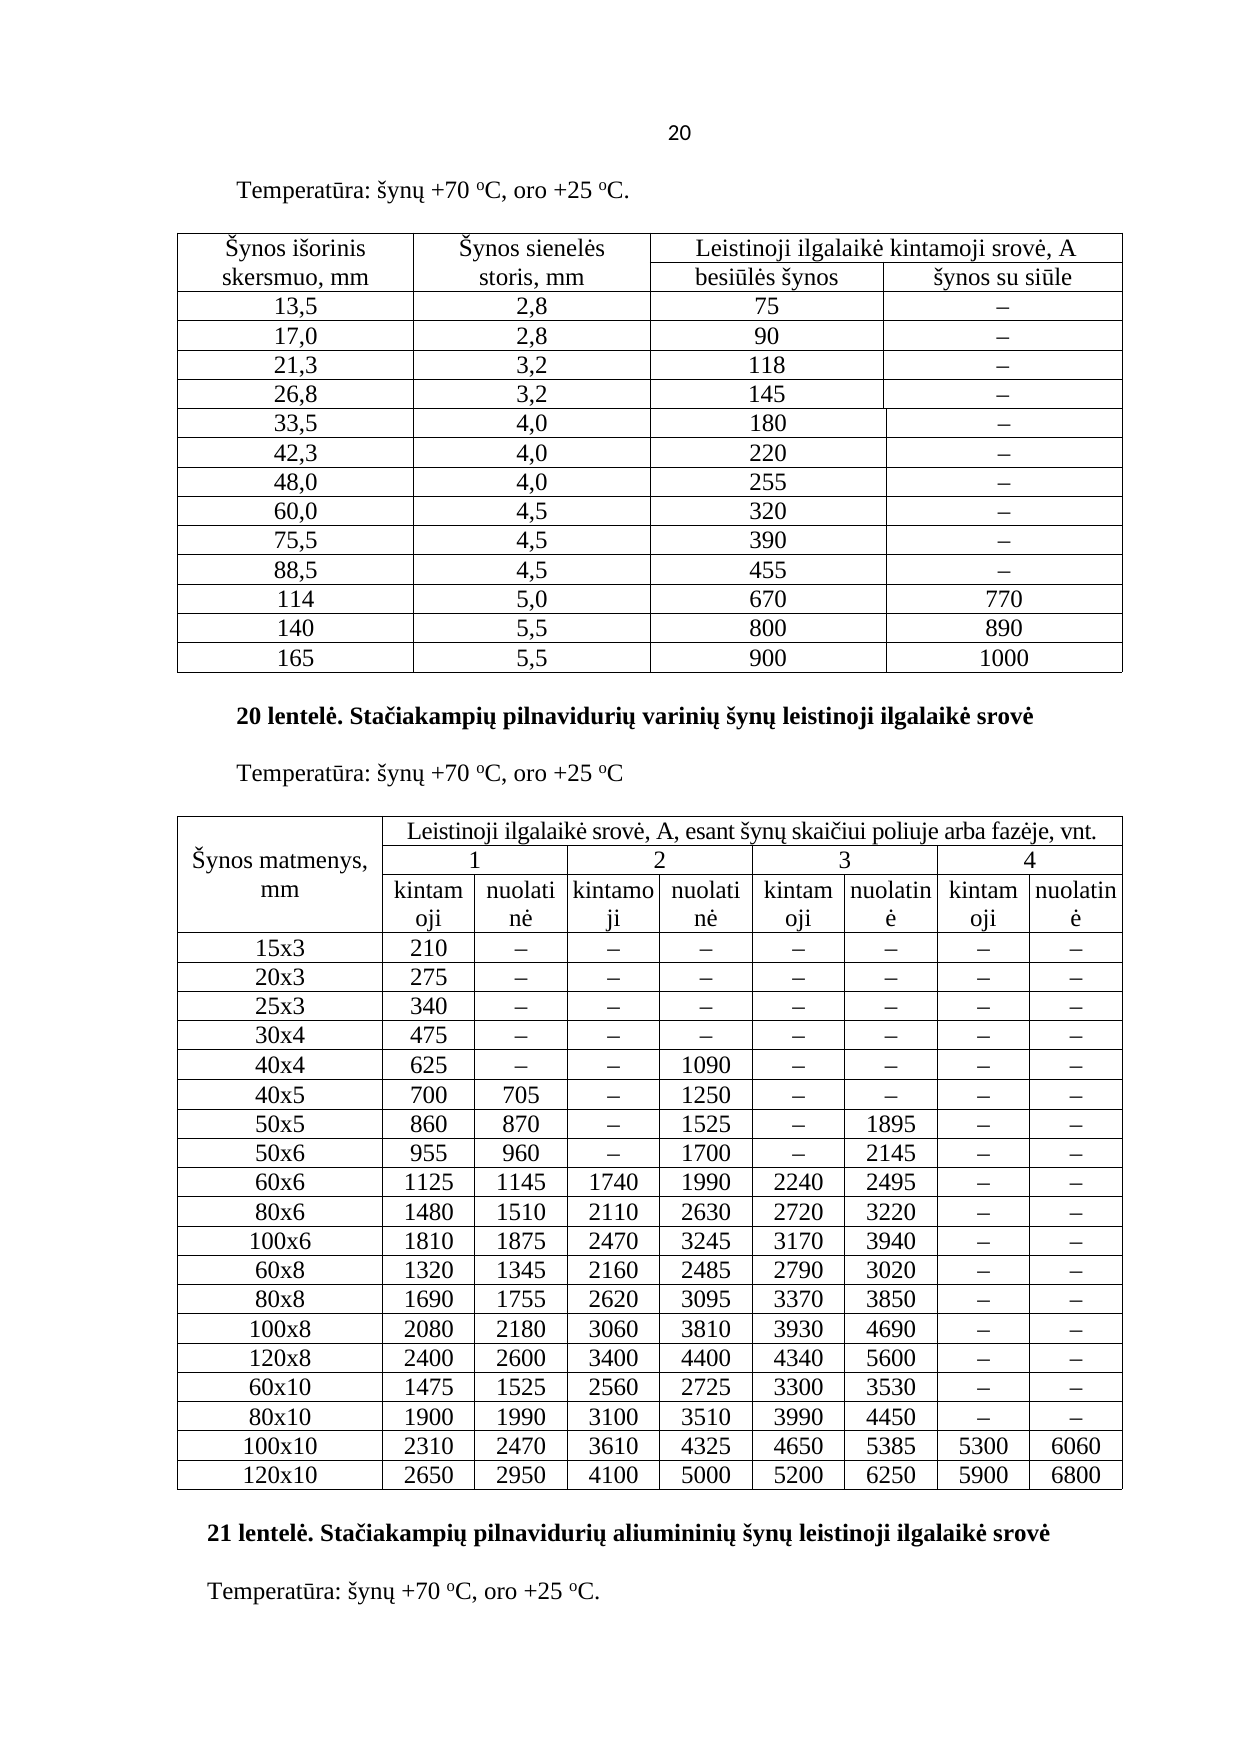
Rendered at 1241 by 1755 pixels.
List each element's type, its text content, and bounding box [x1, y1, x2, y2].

table_cell – [938, 1110, 1029, 1138]
table_cell 4,0 [414, 409, 650, 437]
table_cell kintamoji [938, 875, 1029, 932]
table_cell 1810 [383, 1227, 474, 1255]
table_cell – [845, 963, 937, 991]
table_cell 3510 [660, 1402, 752, 1430]
text Temperatūra: šynų +70 oC, oro +25 oC [177, 758, 1181, 787]
table_cell 1740 [568, 1168, 659, 1196]
table_cell – [938, 1227, 1029, 1255]
table_cell – [938, 1344, 1029, 1372]
table_cell 4,0 [414, 468, 650, 496]
table_cell 42,3 [178, 438, 413, 467]
table_cell – [660, 1021, 752, 1049]
table_cell 25x3 [178, 992, 382, 1020]
table_cell 4325 [660, 1431, 752, 1460]
table_cell 1525 [475, 1373, 567, 1401]
table_cell – [1030, 1110, 1122, 1138]
table_cell – [568, 992, 659, 1020]
table_cell – [938, 963, 1029, 991]
table_cell 90 [651, 321, 883, 349]
table_cell 2 [568, 846, 752, 874]
table_cell 88,5 [178, 555, 413, 584]
table_cell – [938, 1168, 1029, 1196]
table_cell 6250 [845, 1461, 937, 1489]
table_cell 60x10 [178, 1373, 382, 1401]
table_cell – [660, 963, 752, 991]
table_cell 1345 [475, 1256, 567, 1284]
table_cell 120x8 [178, 1344, 382, 1372]
table_cell – [938, 1256, 1029, 1284]
table_cell – [1030, 1344, 1122, 1372]
table_cell 1510 [475, 1197, 567, 1226]
table_cell 4340 [753, 1344, 844, 1372]
table_cell 3930 [753, 1314, 844, 1343]
table_cell 3,2 [414, 380, 650, 408]
table_cell – [475, 992, 567, 1020]
table_cell 1250 [660, 1080, 752, 1108]
table_cell 1320 [383, 1256, 474, 1284]
table_cell 2470 [568, 1227, 659, 1255]
table_cell 80x10 [178, 1402, 382, 1430]
table_cell 60x6 [178, 1168, 382, 1196]
table_cell – [884, 292, 1122, 320]
table_cell 1990 [475, 1402, 567, 1430]
table_cell – [753, 1139, 844, 1167]
table_cell – [887, 526, 1122, 554]
table_cell 3245 [660, 1227, 752, 1255]
table_cell 800 [651, 614, 886, 642]
table_cell 4,5 [414, 555, 650, 584]
table_cell nuolatinė [660, 875, 752, 932]
table_cell 3370 [753, 1285, 844, 1313]
table_cell 2650 [383, 1461, 474, 1489]
table_cell 455 [651, 555, 886, 584]
table_cell 390 [651, 526, 886, 554]
table_cell kintamoji [383, 875, 474, 932]
table_cell – [938, 1021, 1029, 1049]
table_cell 1875 [475, 1227, 567, 1255]
table_cell 26,8 [178, 380, 413, 408]
table_cell 1690 [383, 1285, 474, 1313]
table_cell – [475, 1050, 567, 1079]
table_cell – [1030, 963, 1122, 991]
table_cell 2725 [660, 1373, 752, 1401]
table_cell – [753, 1050, 844, 1079]
table_cell 2160 [568, 1256, 659, 1284]
table_cell 1700 [660, 1139, 752, 1167]
table_cell – [568, 1050, 659, 1079]
table_cell 4450 [845, 1402, 937, 1430]
table_cell 955 [383, 1139, 474, 1167]
table_cell 120x10 [178, 1461, 382, 1489]
table_cell – [884, 351, 1122, 379]
table_cell 4400 [660, 1344, 752, 1372]
table_cell 4,0 [414, 438, 650, 467]
table_cell – [475, 1021, 567, 1049]
table_cell 50x5 [178, 1110, 382, 1138]
table_cell 275 [383, 963, 474, 991]
table_cell 4690 [845, 1314, 937, 1343]
table_cell – [753, 992, 844, 1020]
table_cell – [753, 1021, 844, 1049]
table_cell 870 [475, 1110, 567, 1138]
table_cell – [568, 933, 659, 962]
table_cell 60x8 [178, 1256, 382, 1284]
table_cell – [1030, 992, 1122, 1020]
table_cell 2080 [383, 1314, 474, 1343]
table_cell 5385 [845, 1431, 937, 1460]
table_header Leistinoji ilgalaikė srovė, A, esant šynų skaičiui poliuje arba fazėje, vnt. [383, 817, 1122, 845]
table_cell 48,0 [178, 468, 413, 496]
table_cell – [475, 963, 567, 991]
table_cell šynos su siūle [884, 263, 1122, 291]
table_cell 3990 [753, 1402, 844, 1430]
table_header Šynos išorinis skersmuo, mm [178, 234, 413, 291]
table_cell – [887, 409, 1122, 437]
table_cell 180 [651, 409, 886, 437]
table_cell 100x8 [178, 1314, 382, 1343]
table_cell 3850 [845, 1285, 937, 1313]
table_cell 255 [651, 468, 886, 496]
table_cell 1145 [475, 1168, 567, 1196]
table_cell – [884, 321, 1122, 349]
table_cell – [938, 1402, 1029, 1430]
table_cell 5200 [753, 1461, 844, 1489]
table_cell 75 [651, 292, 883, 320]
table_cell 2,8 [414, 321, 650, 349]
table_cell 1475 [383, 1373, 474, 1401]
table_cell besiūlės šynos [651, 263, 883, 291]
table_cell – [1030, 1373, 1122, 1401]
table_cell 220 [651, 438, 886, 467]
table_cell 17,0 [178, 321, 413, 349]
table_cell 3610 [568, 1431, 659, 1460]
table_cell – [753, 933, 844, 962]
table_cell 960 [475, 1139, 567, 1167]
table_cell 15x3 [178, 933, 382, 962]
table_cell – [568, 1021, 659, 1049]
table_cell 3940 [845, 1227, 937, 1255]
table_cell 40x4 [178, 1050, 382, 1079]
table_cell 890 [887, 614, 1122, 642]
table_cell 1125 [383, 1168, 474, 1196]
table_cell – [1030, 1021, 1122, 1049]
text Temperatūra: šynų +70 oC, oro +25 oC. [177, 1576, 1181, 1604]
table_cell 2620 [568, 1285, 659, 1313]
table_cell 3095 [660, 1285, 752, 1313]
table_cell 114 [178, 585, 413, 613]
table_cell 5900 [938, 1461, 1029, 1489]
table_cell 770 [887, 585, 1122, 613]
table_cell 5,5 [414, 643, 650, 671]
table_cell 33,5 [178, 409, 413, 437]
table_cell – [887, 468, 1122, 496]
table_cell – [1030, 1050, 1122, 1079]
table_cell 2950 [475, 1461, 567, 1489]
table_cell nuolatinė [1030, 875, 1122, 932]
text 21 lentelė. Stačiakampių pilnavidurių aliumininių šynų leistinoji ilgalaikė srovė [177, 1518, 1181, 1547]
table_cell 3300 [753, 1373, 844, 1401]
table_cell nuolatinė [845, 875, 937, 932]
table_cell 3100 [568, 1402, 659, 1430]
table_cell 860 [383, 1110, 474, 1138]
table_header Šynos matmenys, mm [178, 817, 382, 932]
table_cell 118 [651, 351, 883, 379]
table_cell – [1030, 1314, 1122, 1343]
table_cell – [753, 1080, 844, 1108]
table_cell 4,5 [414, 526, 650, 554]
table_cell – [1030, 1402, 1122, 1430]
table_cell kintamoji [753, 875, 844, 932]
table_cell 670 [651, 585, 886, 613]
table_cell 1480 [383, 1197, 474, 1226]
table_cell – [938, 1050, 1029, 1079]
table_cell – [1030, 1197, 1122, 1226]
table_cell 4650 [753, 1431, 844, 1460]
table_cell 2470 [475, 1431, 567, 1460]
table_cell 3020 [845, 1256, 937, 1284]
table_cell 320 [651, 497, 886, 525]
table_cell 80x8 [178, 1285, 382, 1313]
table_cell 1755 [475, 1285, 567, 1313]
table_cell 20x3 [178, 963, 382, 991]
table_cell 2485 [660, 1256, 752, 1284]
table_cell 2600 [475, 1344, 567, 1372]
table_cell – [753, 963, 844, 991]
table_cell – [753, 1110, 844, 1138]
table_cell kintamoji [568, 875, 659, 932]
table_cell – [938, 1080, 1029, 1108]
table_header Leistinoji ilgalaikė kintamoji srovė, A [651, 234, 1122, 262]
table_cell 1000 [887, 643, 1122, 671]
table_cell – [475, 933, 567, 962]
table_cell – [884, 380, 1122, 408]
table_cell 1900 [383, 1402, 474, 1430]
table_cell – [845, 1050, 937, 1079]
table_cell 3,2 [414, 351, 650, 379]
table_cell 1990 [660, 1168, 752, 1196]
table_cell 3530 [845, 1373, 937, 1401]
table_cell 2240 [753, 1168, 844, 1196]
table_cell – [938, 1314, 1029, 1343]
table_cell – [660, 933, 752, 962]
table_cell 3 [753, 846, 937, 874]
table_cell 40x5 [178, 1080, 382, 1108]
table_cell 900 [651, 643, 886, 671]
table_cell 2560 [568, 1373, 659, 1401]
table_cell – [845, 992, 937, 1020]
table_cell 3060 [568, 1314, 659, 1343]
table_cell 5000 [660, 1461, 752, 1489]
table_cell – [938, 1197, 1029, 1226]
table_header Šynos sienelės storis, mm [414, 234, 650, 291]
table_cell 60,0 [178, 497, 413, 525]
table_cell 3810 [660, 1314, 752, 1343]
table_cell – [938, 933, 1029, 962]
text 20 lentelė. Stačiakampių pilnavidurių varinių šynų leistinoji ilgalaikė srovė [177, 701, 1181, 729]
table_cell 3220 [845, 1197, 937, 1226]
table_cell – [1030, 933, 1122, 962]
table_cell – [887, 497, 1122, 525]
table_cell – [1030, 1285, 1122, 1313]
table_cell 6800 [1030, 1461, 1122, 1489]
table_cell 2310 [383, 1431, 474, 1460]
table_cell 2400 [383, 1344, 474, 1372]
table_cell 4100 [568, 1461, 659, 1489]
table_cell 6060 [1030, 1431, 1122, 1460]
table_cell – [938, 1373, 1029, 1401]
table_cell – [568, 1110, 659, 1138]
table_cell 3400 [568, 1344, 659, 1372]
table_cell – [845, 1080, 937, 1108]
table_cell 1 [383, 846, 567, 874]
table_cell 1895 [845, 1110, 937, 1138]
table_cell – [568, 1080, 659, 1108]
table_cell 2110 [568, 1197, 659, 1226]
table_cell 4 [938, 846, 1122, 874]
table_cell – [845, 933, 937, 962]
table_cell – [1030, 1168, 1122, 1196]
table_cell – [1030, 1227, 1122, 1255]
table_cell – [887, 555, 1122, 584]
table_cell 4,5 [414, 497, 650, 525]
table_cell 5,0 [414, 585, 650, 613]
table_cell 1525 [660, 1110, 752, 1138]
table_cell – [887, 438, 1122, 467]
table_cell – [938, 992, 1029, 1020]
table_cell nuolatinė [475, 875, 567, 932]
table_cell 5600 [845, 1344, 937, 1372]
table_cell 700 [383, 1080, 474, 1108]
table_cell 475 [383, 1021, 474, 1049]
table_cell 2720 [753, 1197, 844, 1226]
table_cell 340 [383, 992, 474, 1020]
table_cell – [1030, 1256, 1122, 1284]
table_cell 140 [178, 614, 413, 642]
table_cell 2180 [475, 1314, 567, 1343]
table_cell 5,5 [414, 614, 650, 642]
table_cell – [660, 992, 752, 1020]
table_cell 2,8 [414, 292, 650, 320]
table_cell 2790 [753, 1256, 844, 1284]
table_cell 13,5 [178, 292, 413, 320]
table_cell – [1030, 1139, 1122, 1167]
table_cell – [1030, 1080, 1122, 1108]
table_cell – [938, 1139, 1029, 1167]
table_cell 80x6 [178, 1197, 382, 1226]
table_cell 2630 [660, 1197, 752, 1226]
table_cell 2495 [845, 1168, 937, 1196]
table_cell 165 [178, 643, 413, 671]
table_cell – [845, 1021, 937, 1049]
table_cell – [568, 1139, 659, 1167]
text Temperatūra: šynų +70 oC, oro +25 oC. [177, 175, 1181, 204]
table_cell 625 [383, 1050, 474, 1079]
table_cell 1090 [660, 1050, 752, 1079]
table_cell 75,5 [178, 526, 413, 554]
table_cell 210 [383, 933, 474, 962]
table_cell – [938, 1285, 1029, 1313]
table_cell 5300 [938, 1431, 1029, 1460]
table_cell 100x6 [178, 1227, 382, 1255]
table_cell 50x6 [178, 1139, 382, 1167]
table_cell 145 [651, 380, 883, 408]
table_cell 3170 [753, 1227, 844, 1255]
table_cell 100x10 [178, 1431, 382, 1460]
table_cell 30x4 [178, 1021, 382, 1049]
table_cell – [568, 963, 659, 991]
table_cell 2145 [845, 1139, 937, 1167]
table_cell 21,3 [178, 351, 413, 379]
table_cell 705 [475, 1080, 567, 1108]
